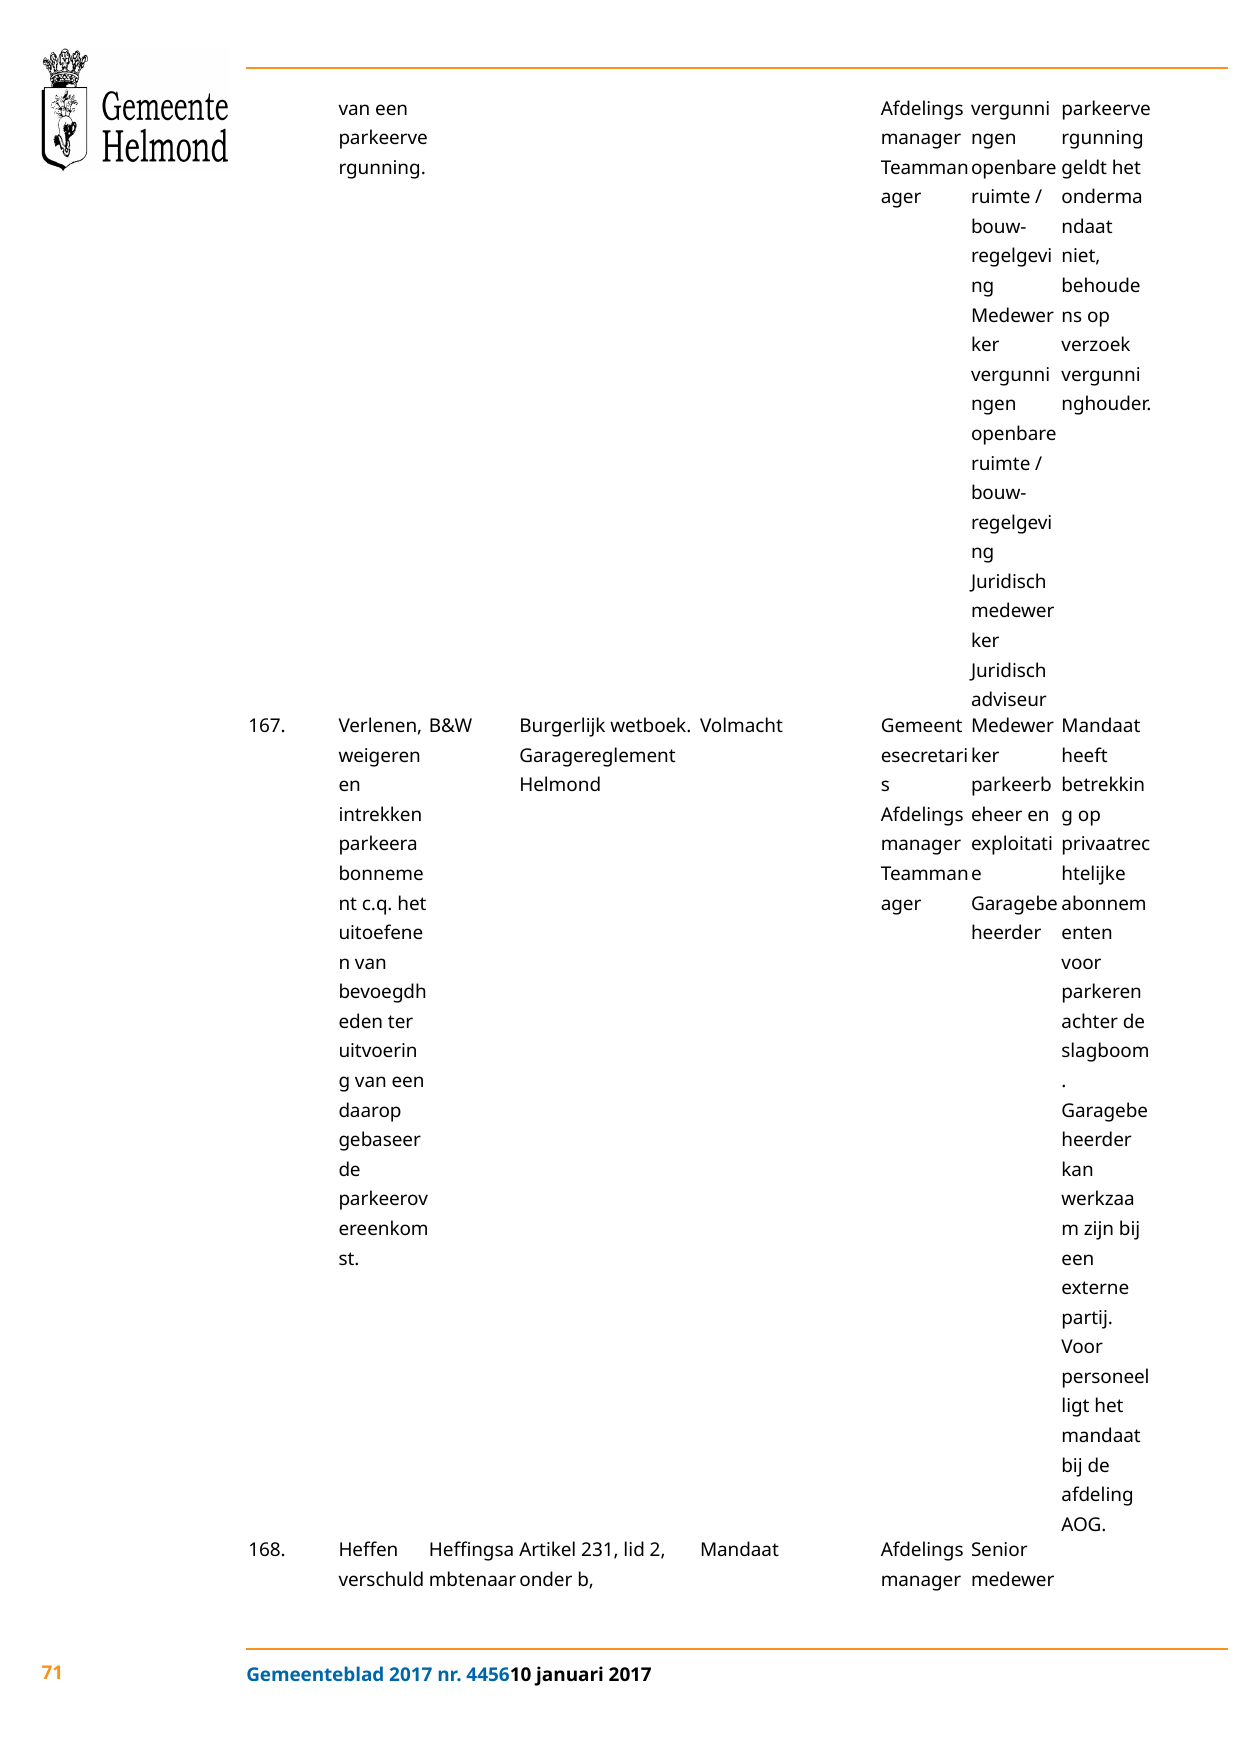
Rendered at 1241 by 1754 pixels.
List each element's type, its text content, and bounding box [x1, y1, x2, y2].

table_cell Mandaat heeft betrekking op privaatrechtelijke abonnementen voor parkeren achter de slagboom. Garagebeheerder kan werkzaam zijn bij een externe partij. Voor personeel ligt het mandaat bij de afdeling AOG. [1061, 712, 1152, 1537]
table_cell [700, 95, 881, 712]
table_cell Artikel 231, lid 2, onder b, [519, 1537, 700, 1592]
table_cell [519, 95, 700, 712]
table_cell Senior medewer [971, 1537, 1061, 1592]
table_cell Afdelingsmanager [881, 1537, 971, 1592]
table_cell Heffingsambtenaar [429, 1537, 519, 1592]
table_cell vergunningen openbare ruimte / bouw-regelgeving Medewerker vergunningen openbare ruimte / bouw-regelgeving Juridisch medewerker Juridisch adviseur [971, 95, 1061, 712]
table_cell Mandaat [700, 1537, 881, 1592]
table_cell van een parkeervergunning. [338, 95, 429, 712]
table_cell Burgerlijk wetboek. Garagereglement Helmond [519, 712, 700, 1537]
table_cell [429, 95, 519, 712]
table_cell 168. [248, 1537, 338, 1592]
picture [41, 47, 231, 172]
table_cell B&W [429, 712, 519, 1537]
table_cell Afdelingsmanager Teammanager [881, 95, 971, 712]
table_cell [1061, 1537, 1152, 1592]
table_cell Volmacht [700, 712, 881, 1537]
table_cell Gemeentesecretaris Afdelingsmanager Teammanager [881, 712, 971, 1537]
table_cell Verlenen, weigeren en intrekken parkeerabonnement c.q. het uitoefenen van bevoegdheden ter uitvoering van een daarop gebaseerde parkeerovereenkomst. [338, 712, 429, 1537]
table_cell [248, 95, 338, 712]
table_cell parkeervergunning geldt het ondermandaat niet, behoudens op verzoek vergunninghouder. [1061, 95, 1152, 712]
table_cell Medewerker parkeerbeheer en exploitatie Garagebeheerder [971, 712, 1061, 1537]
table_cell Heffen verschuld [338, 1537, 429, 1592]
table_cell 167. [248, 712, 338, 1537]
